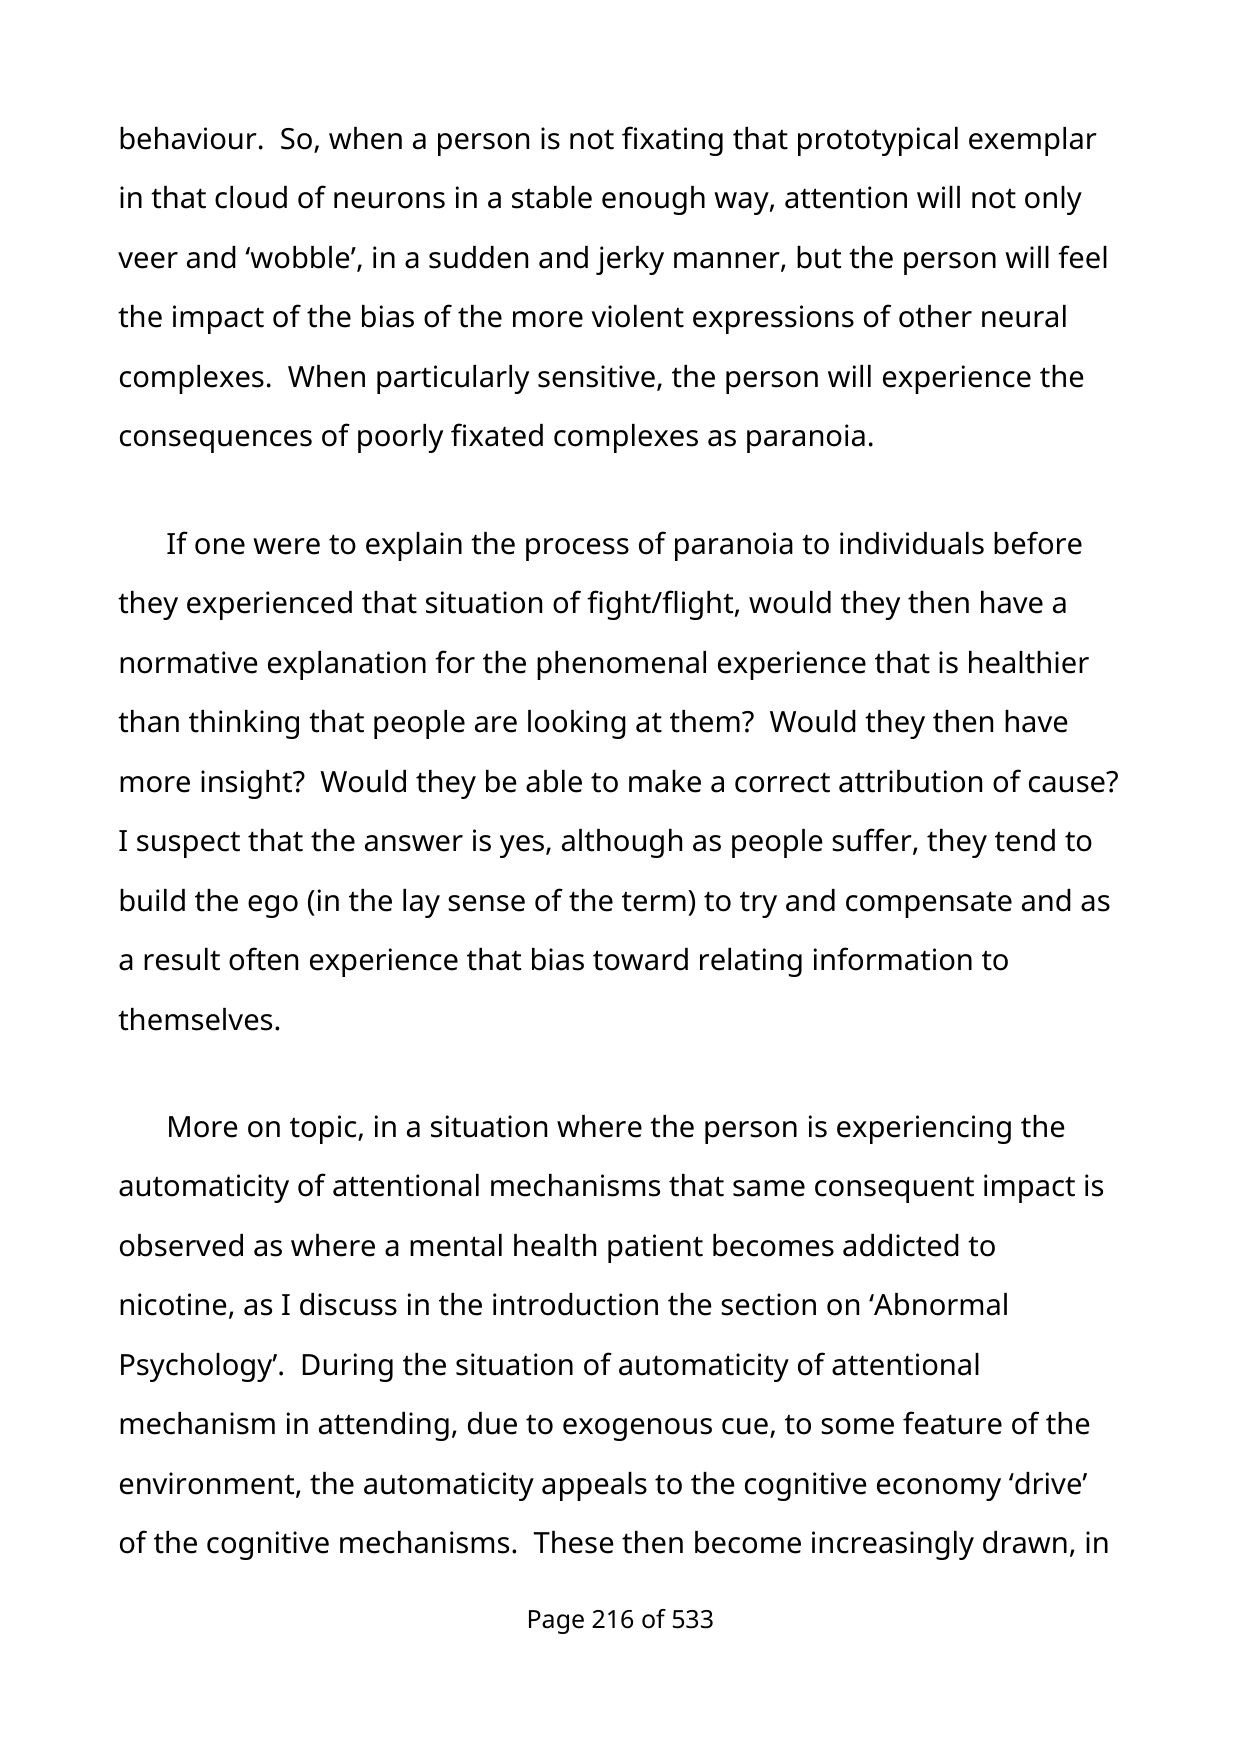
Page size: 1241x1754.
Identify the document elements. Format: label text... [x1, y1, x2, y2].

text If one were to explain the process of paranoia to individuals before they experienced that situation of fight/flight, would they then have a normative explanation for the phenomenal experience that is healthier than thinking that people are looking at them? Would they then have more insight? Would they be able to make a correct attribution of cause? I suspect that the answer is yes, although as people suffer, they tend to build the ego (in the lay sense of the term) to try and compensate and as a result often experience that bias toward relating information to themselves. [118, 523, 1122, 1038]
text More on topic, in a situation where the person is experiencing the automaticity of attentional mechanisms that same consequent impact is observed as where a mental health patient becomes addicted to nicotine, as I discuss in the introduction the section on ‘Abnormal Psychology’. During the situation of automaticity of attentional mechanism in attending, due to exogenous cue, to some feature of the environment, the automaticity appeals to the cognitive economy ‘drive’ of the cognitive mechanisms. These then become increasingly drawn, in [118, 1106, 1122, 1562]
text behaviour. So, when a person is not fixating that prototypical exemplar in that cloud of neurons in a stable enough way, attention will not only veer and ‘wobble’, in a sudden and jerky manner, but the person will feel the impact of the bias of the more violent expressions of other neural complexes. When particularly sensitive, the person will experience the consequences of poorly fixated complexes as paranoia. [118, 118, 1122, 455]
